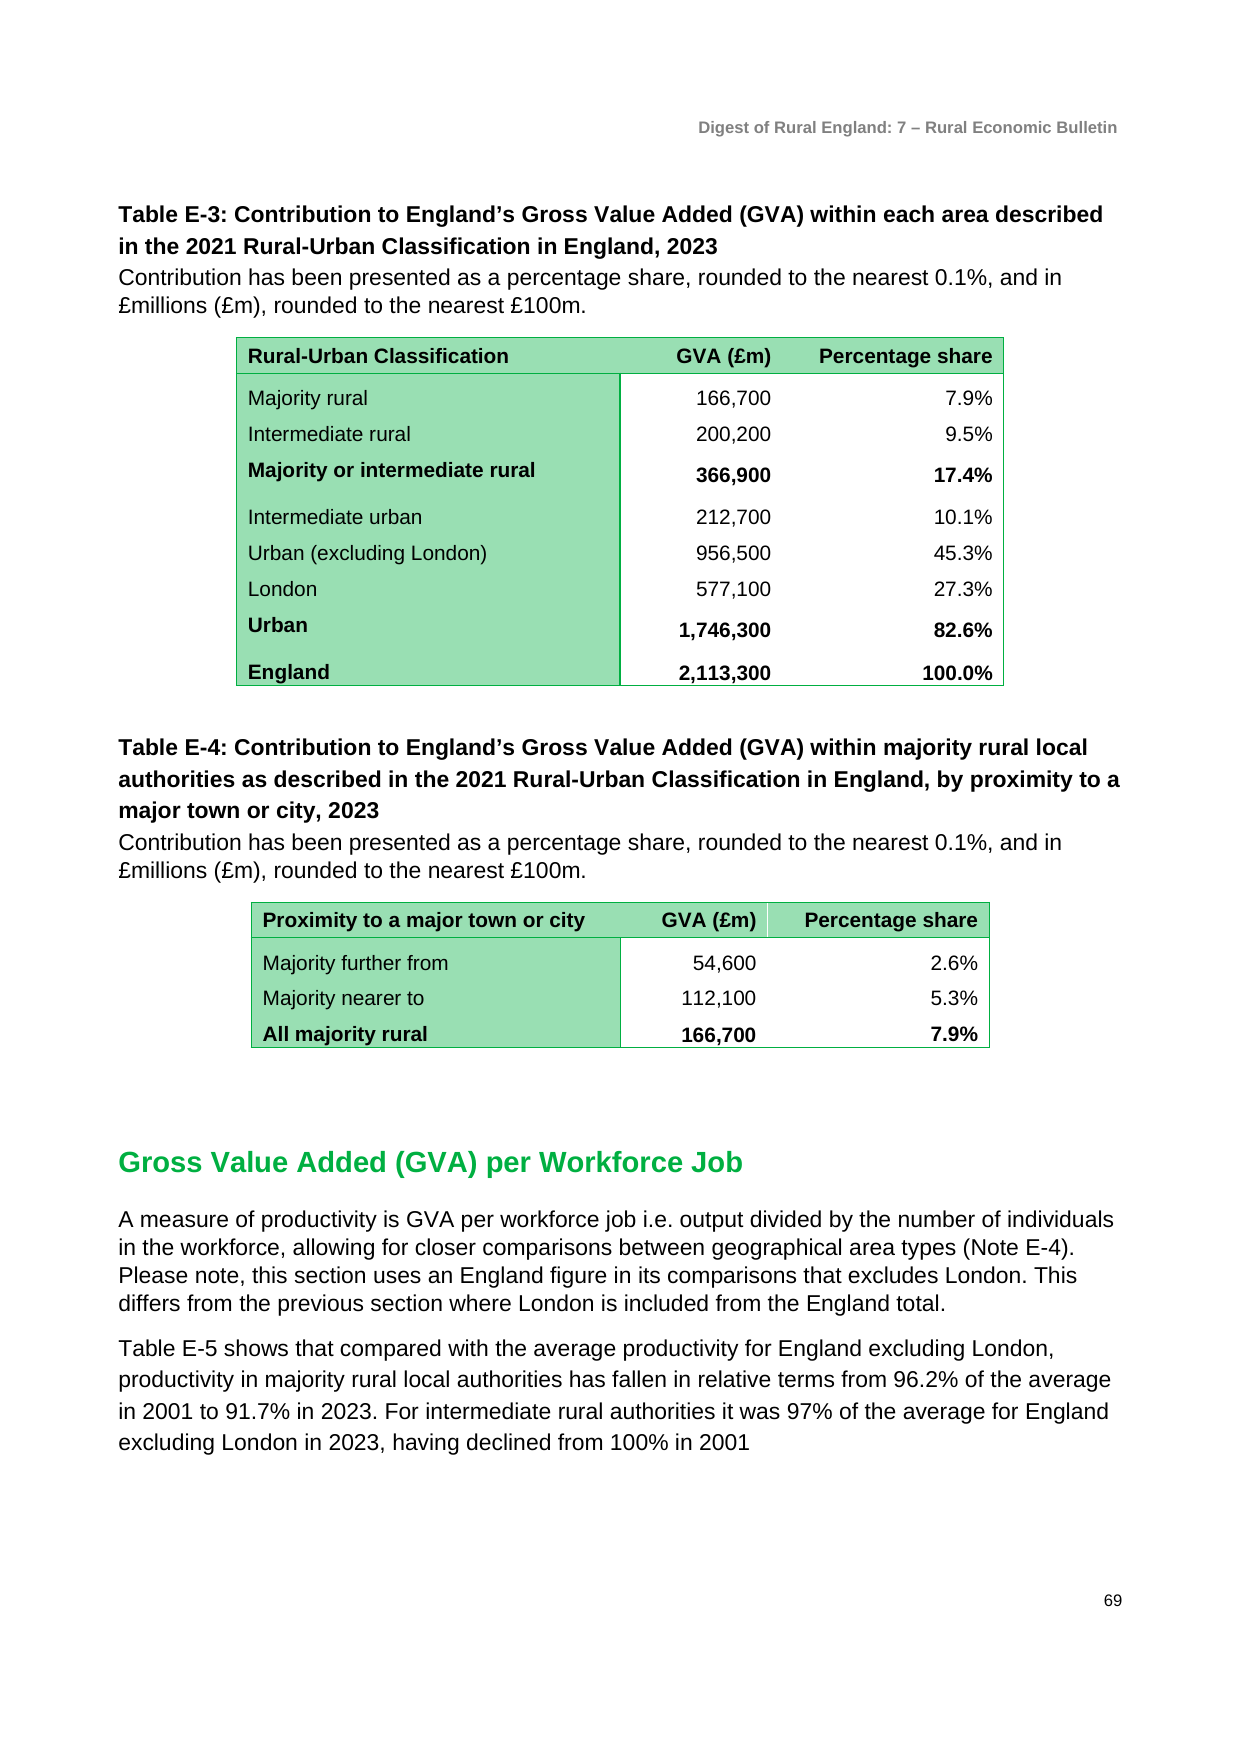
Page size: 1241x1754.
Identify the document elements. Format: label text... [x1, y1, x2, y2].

text Contribution has been presented as a percentage share, rounded to the nearest 0.1%, and in £millions (£m), rounded to the nearest £100m. [118, 829, 1122, 883]
table_cell 212,700 [621, 493, 782, 529]
table_cell Intermediate urban [237, 493, 619, 529]
table_cell 9.5% [782, 410, 1003, 446]
table_cell 112,100 [621, 974, 767, 1010]
table_cell 1,746,300 [621, 601, 782, 648]
table_header Proximity to a major town or city [252, 903, 621, 937]
table_cell 54,600 [621, 938, 767, 974]
text Table E‑5 shows that compared with the average productivity for England excluding London, productivity in majority rural local authorities has fallen in relative terms from 96.2% of the average in 2001 to 91.7% in 2023. For intermediate rural authorities it was 97% of the average for England excluding London in 2023, having declined from 100% in 2001 [118, 1335, 1122, 1456]
table_cell 200,200 [621, 410, 782, 446]
text A measure of productivity is GVA per workforce job i.e. output divided by the number of individuals in the workforce, allowing for closer comparisons between geographical area types (Note E-4). Please note, this section uses an England figure in its comparisons that excludes London. This differs from the previous section where London is included from the England total. [118, 1206, 1122, 1316]
table_cell London [237, 565, 619, 601]
table_header GVA (£m) [621, 903, 767, 937]
table_header Percentage share [782, 338, 1003, 373]
text Table E‑3: Contribution to England’s Gross Value Added (GVA) within each area described in the 2021 Rural-Urban Classification in England, 2023 [118, 201, 1122, 259]
table_cell Majority nearer to [252, 974, 620, 1010]
table_cell Majority rural [237, 374, 619, 410]
table_cell England [237, 648, 619, 685]
table_cell 2,113,300 [621, 648, 782, 685]
text Table E‑4: Contribution to England’s Gross Value Added (GVA) within majority rural local authorities as described in the 2021 Rural-Urban Classification in England, by proximity to a major town or city, 2023 [118, 734, 1122, 824]
table_cell 27.3% [782, 565, 1003, 601]
subtitle Gross Value Added (GVA) per Workforce Job [118, 1145, 1122, 1178]
table_cell 2.6% [768, 938, 989, 974]
table_cell 82.6% [782, 601, 1003, 648]
table_cell 17.4% [782, 446, 1003, 493]
table_cell 7.9% [768, 1010, 989, 1047]
table_cell 7.9% [782, 374, 1003, 410]
table_cell 956,500 [621, 529, 782, 565]
table_header Percentage share [768, 903, 989, 937]
table_cell 366,900 [621, 446, 782, 493]
table_cell Intermediate rural [237, 410, 619, 446]
table_header Rural-Urban Classification [237, 338, 620, 373]
table_header GVA (£m) [620, 338, 782, 373]
table_cell Majority further from [252, 938, 620, 974]
table_cell 100.0% [782, 648, 1003, 685]
table_cell 10.1% [782, 493, 1003, 529]
table_cell Urban [237, 601, 619, 648]
table_cell Majority or intermediate rural [237, 446, 619, 493]
table_cell All majority rural [252, 1010, 620, 1047]
table_cell 577,100 [621, 565, 782, 601]
text Contribution has been presented as a percentage share, rounded to the nearest 0.1%, and in £millions (£m), rounded to the nearest £100m. [118, 264, 1122, 319]
table_cell 45.3% [782, 529, 1003, 565]
table_cell 166,700 [621, 374, 782, 410]
table_cell Urban (excluding London) [237, 529, 619, 565]
table_cell 5.3% [768, 974, 989, 1010]
table_cell 166,700 [621, 1010, 767, 1047]
